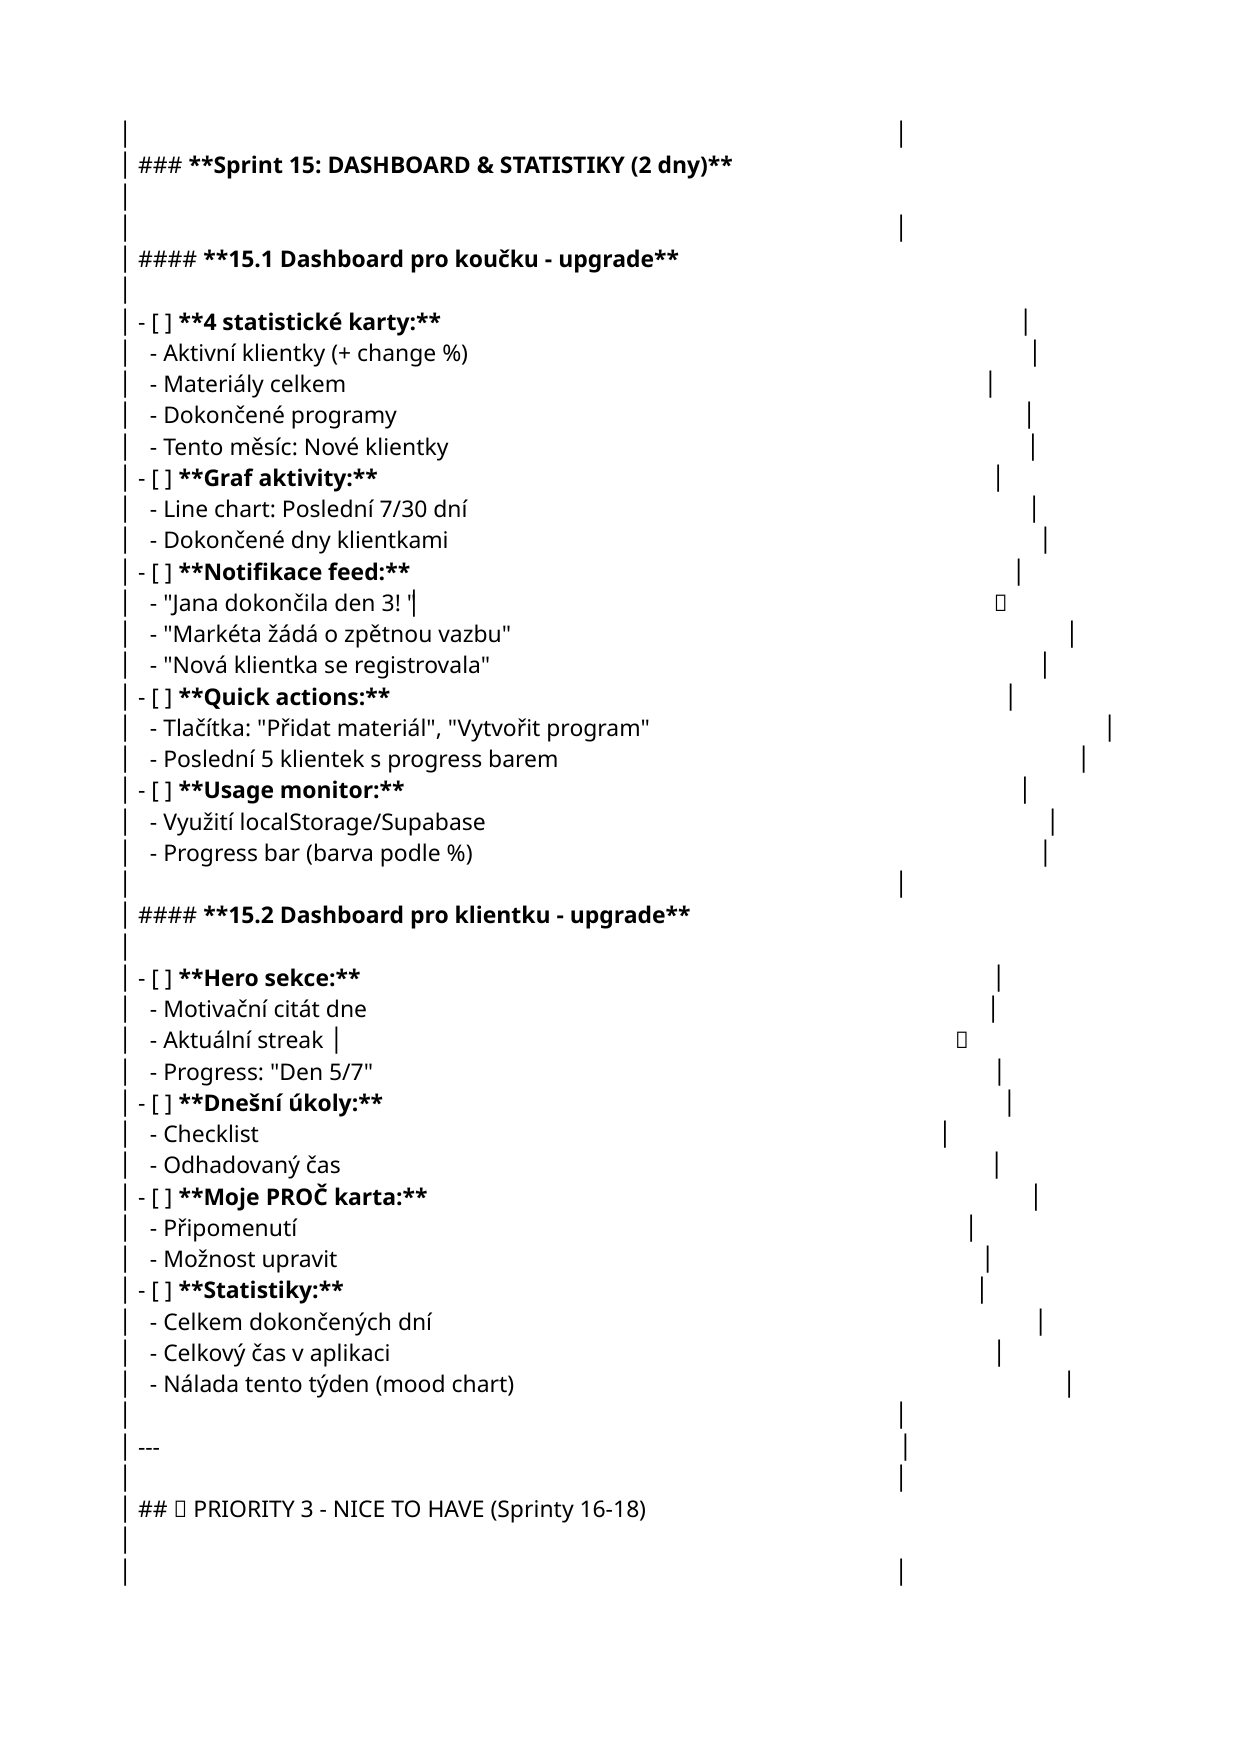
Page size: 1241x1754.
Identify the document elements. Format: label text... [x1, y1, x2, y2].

text │ - [ ] **Statistiky:** │ [118, 1274, 1122, 1306]
text │ - Tlačítka: "Přidat materiál", "Vytvořit program" │ [118, 712, 1122, 743]
text │ - Aktivní klientky (+ change %) │ [118, 337, 1122, 368]
text │ - Možnost upravit │ [118, 1243, 1122, 1274]
text │ │ [118, 212, 1122, 243]
text │ - [ ] **Quick actions:** │ [118, 681, 1122, 712]
text │ - [ ] **Notifikace feed:** │ [118, 556, 1122, 587]
text │ - Progress: "Den 5/7" │ [118, 1056, 1122, 1087]
text │ - Materiály celkem │ [118, 368, 1122, 399]
text │ │ [118, 868, 1122, 899]
text │ - [ ] **Graf aktivity:** │ [118, 462, 1122, 493]
text │ #### **15.2 Dashboard pro klientku - upgrade** │ [118, 899, 1122, 962]
text │ - Tento měsíc: Nové klientky │ [118, 431, 1122, 462]
text │ - Celkem dokončených dní │ [118, 1306, 1122, 1337]
text │ │ [118, 1399, 1122, 1431]
text │ - Využití localStorage/Supabase │ [118, 806, 1122, 837]
text │ #### **15.1 Dashboard pro koučku - upgrade** │ [118, 243, 1122, 306]
text │ - Odhadovaný čas │ [118, 1149, 1122, 1181]
text │ --- │ [118, 1431, 1122, 1462]
text │ - Poslední 5 klientek s progress barem │ [118, 743, 1122, 774]
text │ - [ ] **Hero sekce:** │ [118, 962, 1122, 993]
text │ - [ ] **Usage monitor:** │ [118, 774, 1122, 806]
text │ ## 💡 PRIORITY 3 - NICE TO HAVE (Sprinty 16-18) │ [118, 1493, 1122, 1556]
text │ - Line chart: Poslední 7/30 dní │ [118, 493, 1122, 524]
text │ - Nálada tento týden (mood chart) │ [118, 1368, 1122, 1399]
text │ - [ ] **Moje PROČ karta:** │ [118, 1181, 1122, 1212]
text │ - Checklist │ [118, 1118, 1122, 1149]
text │ ### **Sprint 15: DASHBOARD & STATISTIKY (2 dny)** │ [118, 149, 1122, 212]
text │ - Progress bar (barva podle %) │ [118, 837, 1122, 868]
text │ - "Jana dokončila den 3! 🎉" │ [118, 587, 1122, 618]
text │ - Dokončené dny klientkami │ [118, 524, 1122, 556]
text │ - [ ] **Dnešní úkoly:** │ [118, 1087, 1122, 1118]
text │ │ [118, 1462, 1122, 1493]
text │ │ [118, 1556, 1122, 1587]
text │ - Aktuální streak 🔥 │ [118, 1024, 1122, 1056]
text │ │ [118, 118, 1122, 149]
text │ - [ ] **4 statistické karty:** │ [118, 306, 1122, 337]
text │ - "Nová klientka se registrovala" │ [118, 649, 1122, 681]
text │ - Dokončené programy │ [118, 399, 1122, 431]
text │ - "Markéta žádá o zpětnou vazbu" │ [118, 618, 1122, 649]
text │ - Celkový čas v aplikaci │ [118, 1337, 1122, 1368]
text │ - Připomenutí │ [118, 1212, 1122, 1243]
text │ - Motivační citát dne │ [118, 993, 1122, 1024]
